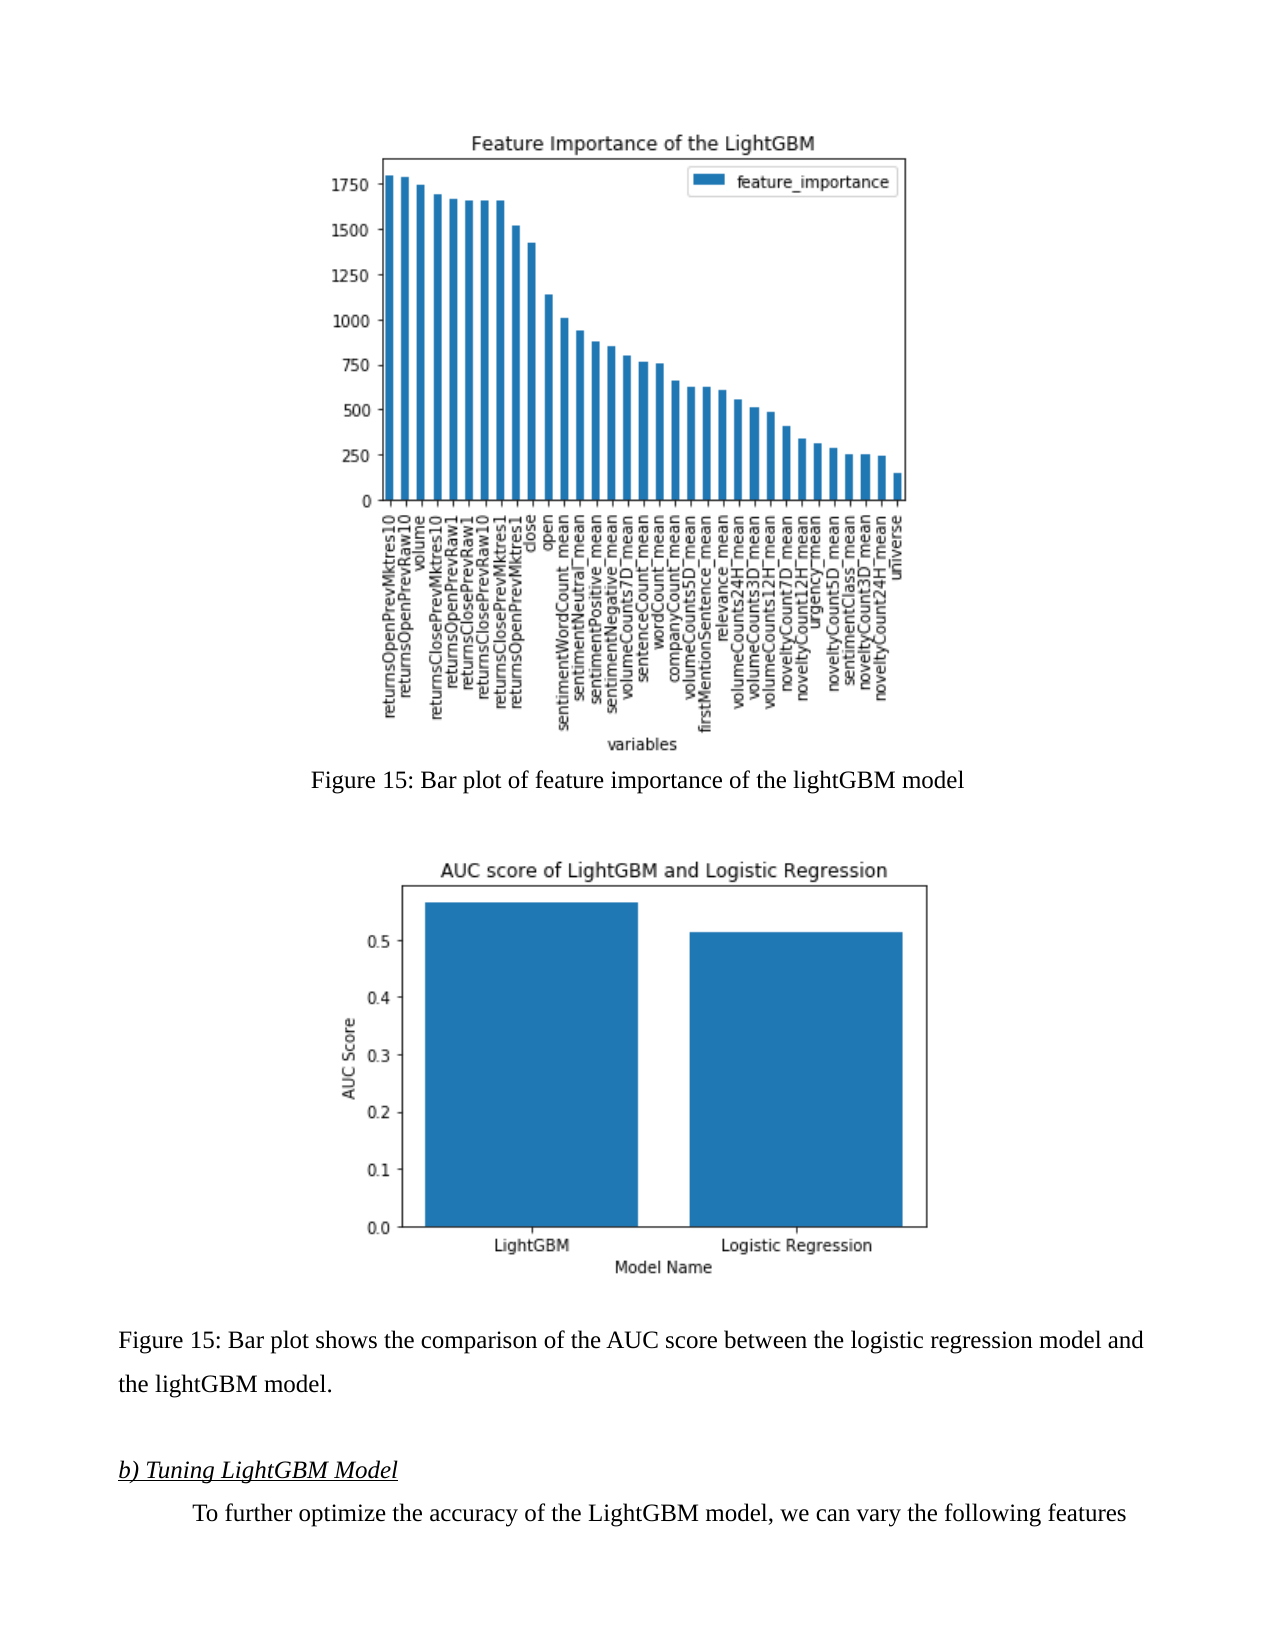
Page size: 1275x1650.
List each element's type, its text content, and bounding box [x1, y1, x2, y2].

picture [333, 851, 942, 1286]
text To further optimize the accuracy of the LightGBM model, we can vary the following features [118, 1498, 1157, 1527]
text Figure 15: Bar plot shows the comparison of the AUC score between the logistic regression model and the lightGBM model. [118, 1326, 1157, 1397]
text b) Tuning LightGBM Model [118, 1455, 1157, 1484]
text Figure 15: Bar plot of feature importance of the lightGBM model [118, 765, 1157, 794]
picture [320, 125, 922, 763]
